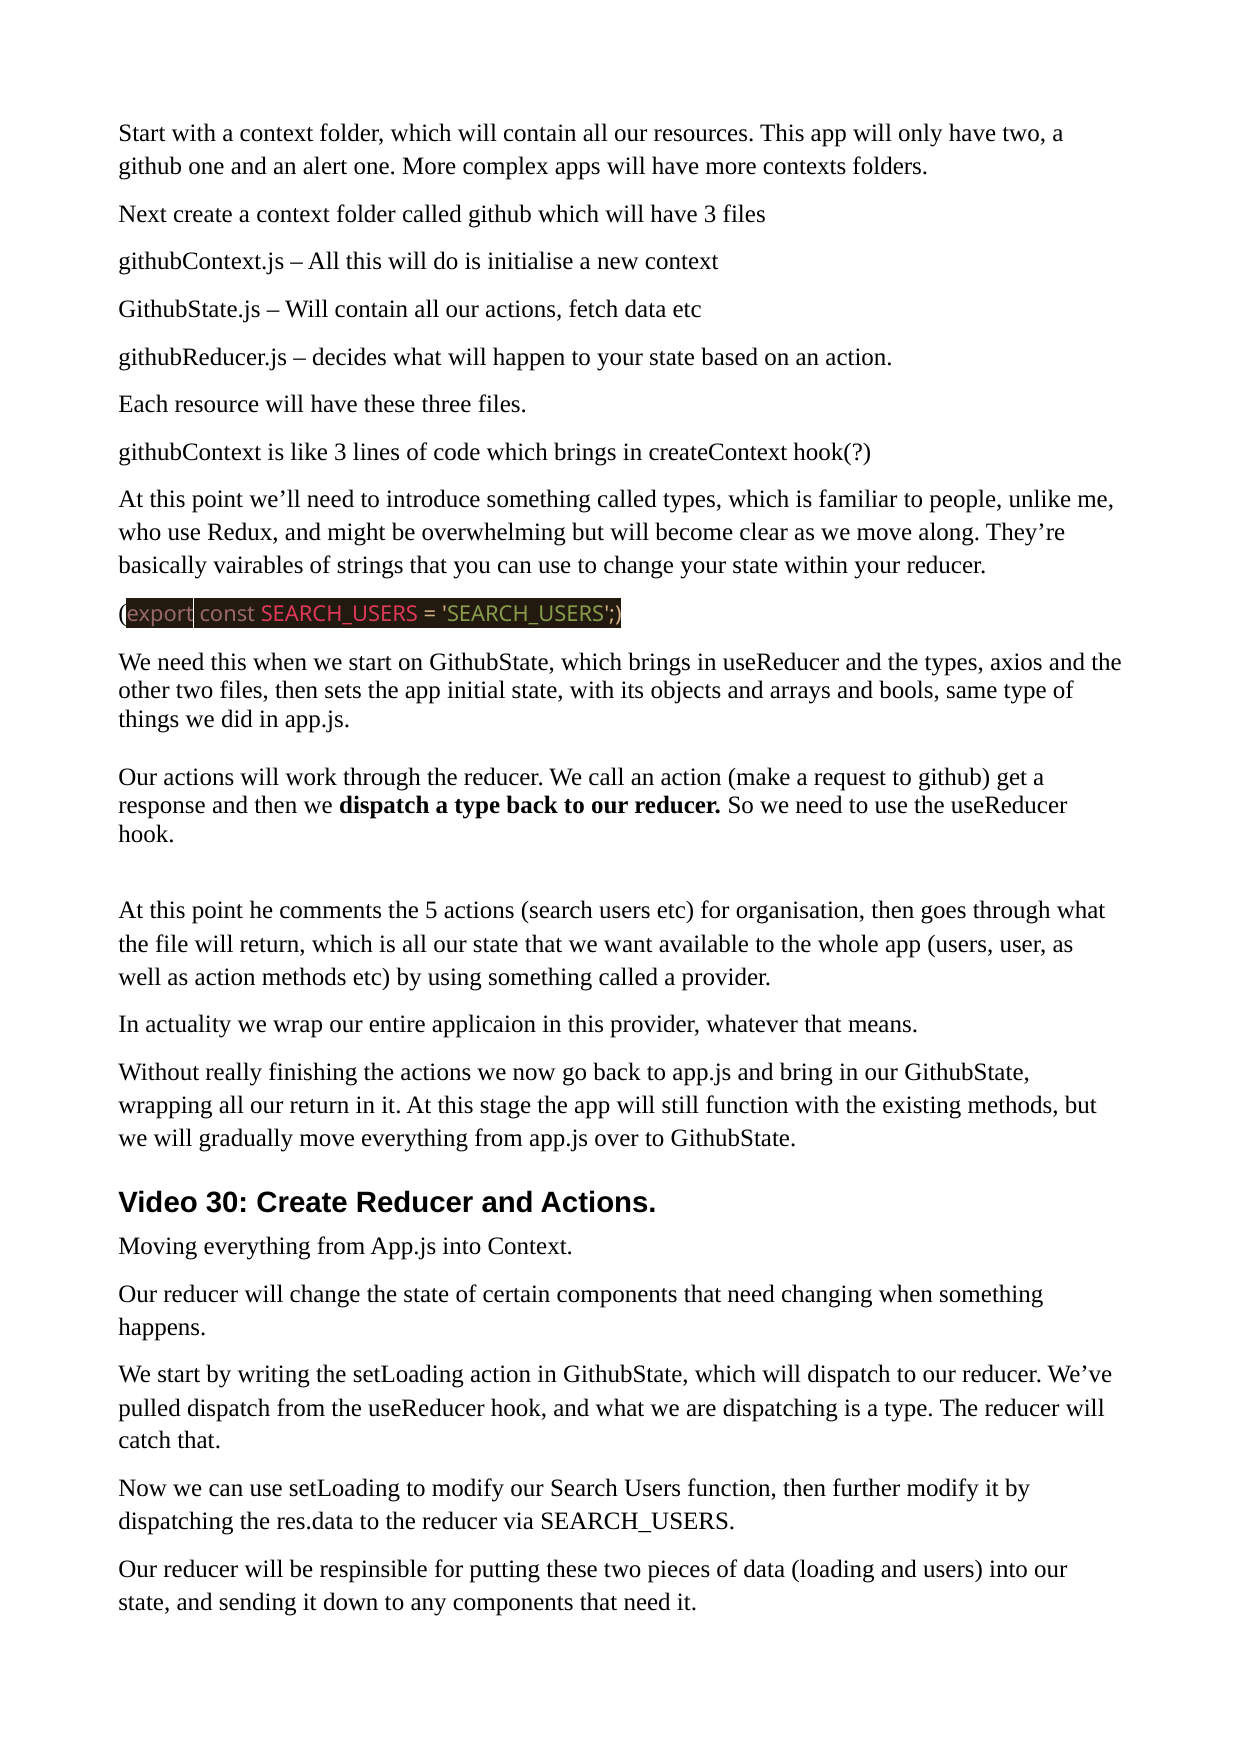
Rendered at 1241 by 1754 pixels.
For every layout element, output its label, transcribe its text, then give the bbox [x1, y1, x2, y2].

text Without really finishing the actions we now go back to app.js and bring in our GithubState, wrapping all our return in it. At this stage the app will still function with the existing methods, but we will gradually move everything from app.js over to GithubState. [118, 1057, 1122, 1152]
text We need this when we start on GithubState, which brings in useReducer and the types, axios and the other two files, then sets the app initial state, with its objects and arrays and bools, same type of things we did in app.js. [118, 647, 1122, 733]
text In actuality we wrap our entire applicaion in this provider, whatever that means. [118, 1009, 1122, 1038]
text At this point we’ll need to introduce something called types, which is familiar to people, unlike me, who use Redux, and might be overwhelming but will become clear as we move along. They’re basically vairables of strings that you can use to change your state within your reducer. [118, 484, 1122, 579]
text Moving everything from App.js into Context. [118, 1231, 1122, 1260]
text Our actions will work through the reducer. We call an action (make a request to github) get a response and then we dispatch a type back to our reducer. So we need to use the useReducer hook. [118, 762, 1122, 848]
text Start with a context folder, which will contain all our resources. This app will only have two, a github one and an alert one. More complex apps will have more contexts folders. [118, 118, 1122, 180]
text Our reducer will be respinsible for putting these two pieces of data (loading and users) into our state, and sending it down to any components that need it. [118, 1554, 1122, 1616]
text Next create a context folder called github which will have 3 files [118, 199, 1122, 227]
text githubReducer.js – decides what will happen to your state based on an action. [118, 342, 1122, 370]
subtitle Video 30: Create Reducer and Actions. [118, 1185, 1122, 1219]
text GithubState.js – Will contain all our actions, fetch data etc [118, 294, 1122, 323]
text Our reducer will change the state of certain components that need changing when something happens. [118, 1279, 1122, 1341]
text githubContext.js – All this will do is initialise a new context [118, 246, 1122, 275]
text (export const SEARCH_USERS = 'SEARCH_USERS';) [118, 598, 1122, 628]
text Now we can use setLoading to modify our Search Users function, then further modify it by dispatching the res.data to the reducer via SEARCH_USERS. [118, 1473, 1122, 1535]
text Each resource will have these three files. [118, 389, 1122, 418]
text githubContext is like 3 lines of code which brings in createContext hook(?) [118, 437, 1122, 466]
text We start by writing the setLoading action in GithubState, which will dispatch to our reducer. We’ve pulled dispatch from the useReducer hook, and what we are dispatching is a type. The reducer will catch that. [118, 1359, 1122, 1454]
text At this point he comments the 5 actions (search users etc) for organisation, then goes through what the file will return, which is all our state that we want available to the whole app (users, user, as well as action methods etc) by using something called a provider. [118, 896, 1122, 990]
